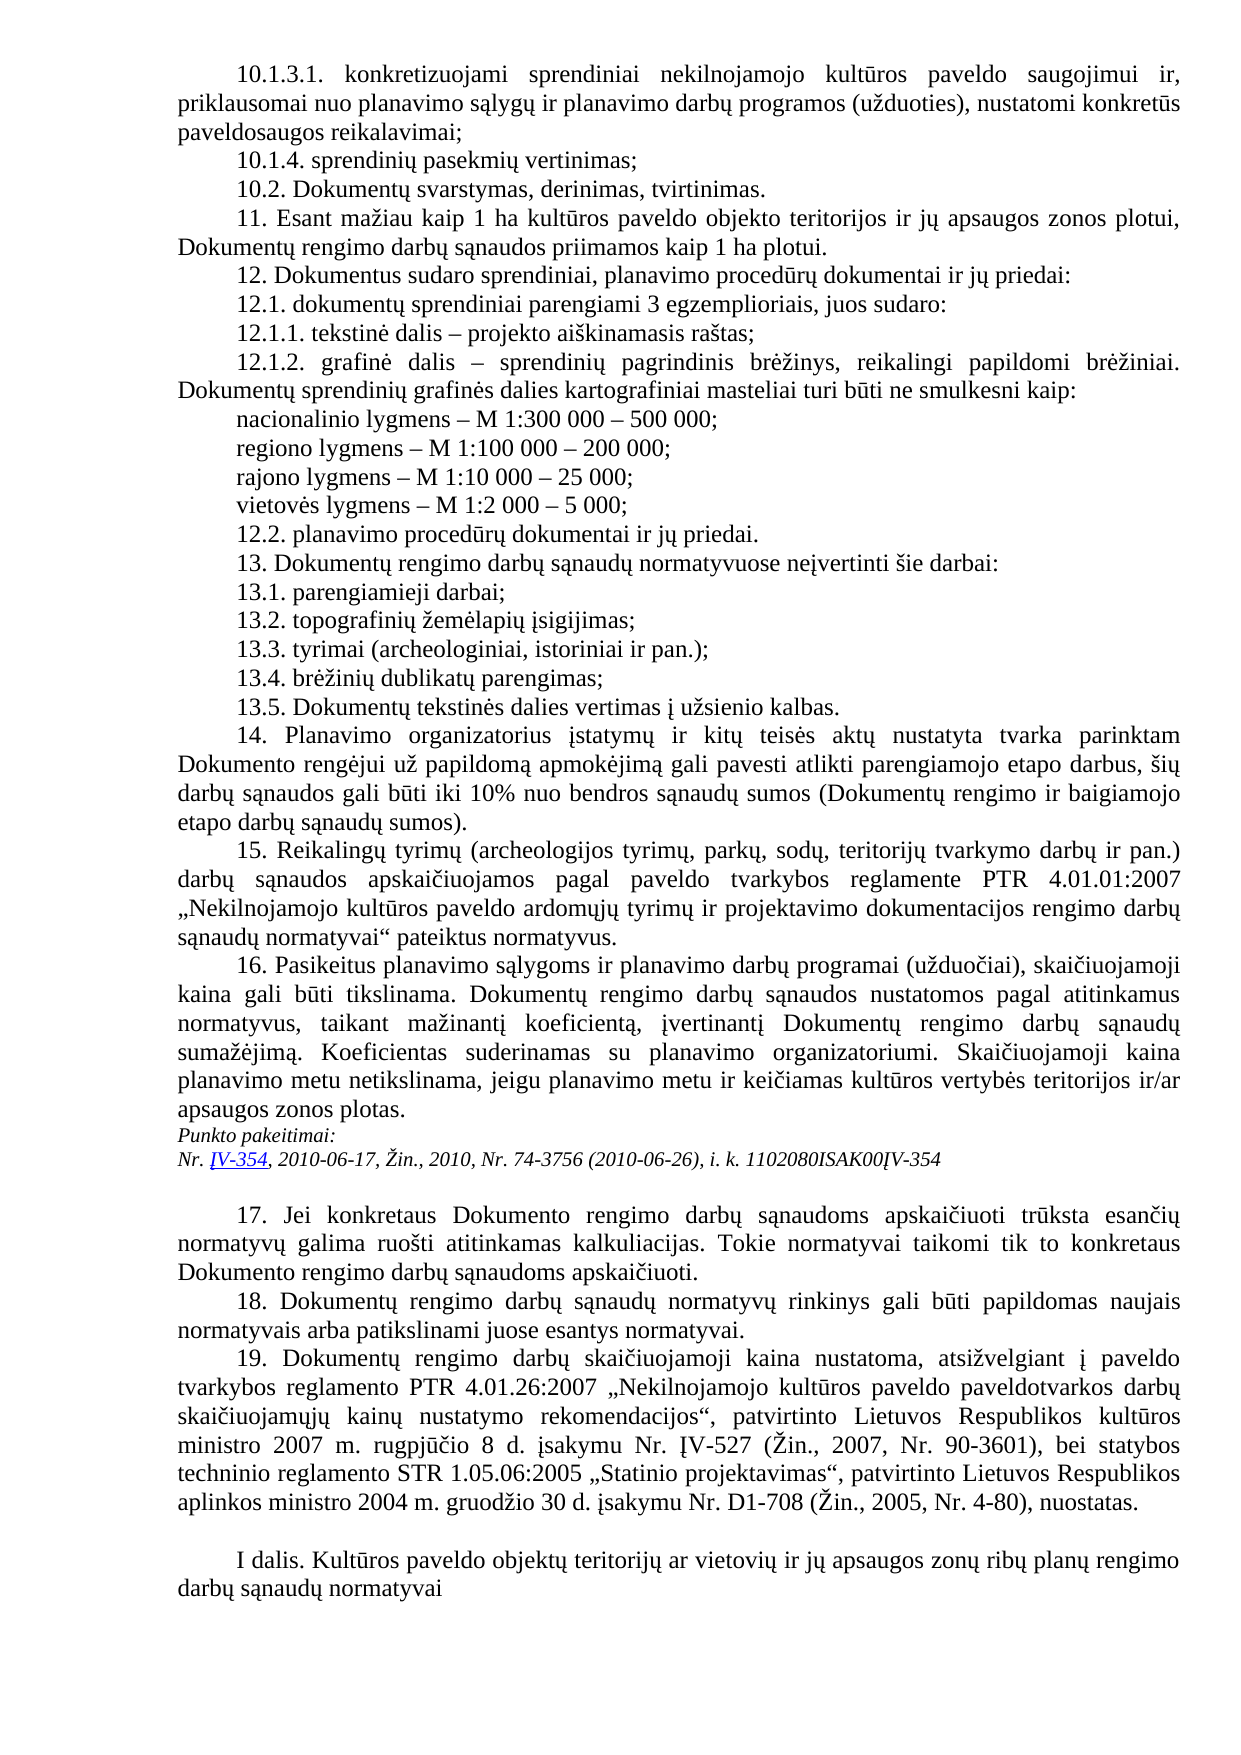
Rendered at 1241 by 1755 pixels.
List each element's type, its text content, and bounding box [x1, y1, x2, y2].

text 12.2. planavimo procedūrų dokumentai ir jų priedai. [177, 519, 1181, 548]
text 15. Reikalingų tyrimų (archeologijos tyrimų, parkų, sodų, teritorijų tvarkymo darbų ir pan.) darbų sąnaudos apskaičiuojamos pagal paveldo tvarkybos reglamente PTR 4.01.01:2007 „Nekilnojamojo kultūros paveldo ardomųjų tyrimų ir projektavimo dokumentacijos rengimo darbų sąnaudų normatyvai“ pateiktus normatyvus. [177, 835, 1181, 950]
text 11. Esant mažiau kaip 1 ha kultūros paveldo objekto teritorijos ir jų apsaugos zonos plotui, Dokumentų rengimo darbų sąnaudos priimamos kaip 1 ha plotui. [177, 203, 1181, 260]
text vietovės lygmens – M 1:2 000 – 5 000; [177, 490, 1181, 519]
text 10.2. Dokumentų svarstymas, derinimas, tvirtinimas. [177, 174, 1181, 203]
text 13.4. brėžinių dublikatų parengimas; [177, 663, 1181, 692]
text 14. Planavimo organizatorius įstatymų ir kitų teisės aktų nustatyta tvarka parinktam Dokumento rengėjui už papildomą apmokėjimą gali pavesti atlikti parengiamojo etapo darbus, šių darbų sąnaudos gali būti iki 10% nuo bendros sąnaudų sumos (Dokumentų rengimo ir baigiamojo etapo darbų sąnaudų sumos). [177, 720, 1181, 835]
text 12.1. dokumentų sprendiniai parengiami 3 egzemplioriais, juos sudaro: [177, 289, 1181, 318]
text I dalis. Kultūros paveldo objektų teritorijų ar vietovių ir jų apsaugos zonų ribų planų rengimo darbų sąnaudų normatyvai [177, 1545, 1181, 1602]
text rajono lygmens – M 1:10 000 – 25 000; [177, 462, 1181, 490]
text 12.1.2. grafinė dalis – sprendinių pagrindinis brėžinys, reikalingi papildomi brėžiniai. Dokumentų sprendinių grafinės dalies kartografiniai masteliai turi būti ne smulkesni kaip: [177, 347, 1181, 404]
text 19. Dokumentų rengimo darbų skaičiuojamoji kaina nustatoma, atsižvelgiant į paveldo tvarkybos reglamento PTR 4.01.26:2007 „Nekilnojamojo kultūros paveldo paveldotvarkos darbų skaičiuojamųjų kainų nustatymo rekomendacijos“, patvirtinto Lietuvos Respublikos kultūros ministro 2007 m. rugpjūčio 8 d. įsakymu Nr. ĮV-527 (Žin., 2007, Nr. 90-3601), bei statybos techninio reglamento STR 1.05.06:2005 „Statinio projektavimas“, patvirtinto Lietuvos Respublikos aplinkos ministro 2004 m. gruodžio 30 d. įsakymu Nr. D1-708 (Žin., 2005, Nr. 4-80), nuostatas. [177, 1343, 1181, 1516]
text 12. Dokumentus sudaro sprendiniai, planavimo procedūrų dokumentai ir jų priedai: [177, 260, 1181, 289]
text 13. Dokumentų rengimo darbų sąnaudų normatyvuose neįvertinti šie darbai: [177, 548, 1181, 577]
text nacionalinio lygmens – M 1:300 000 – 500 000; [177, 404, 1181, 433]
text 13.2. topografinių žemėlapių įsigijimas; [177, 605, 1181, 634]
text 13.5. Dokumentų tekstinės dalies vertimas į užsienio kalbas. [177, 692, 1181, 720]
text 12.1.1. tekstinė dalis – projekto aiškinamasis raštas; [177, 318, 1181, 347]
text regiono lygmens – M 1:100 000 – 200 000; [177, 433, 1181, 462]
text 13.3. tyrimai (archeologiniai, istoriniai ir pan.); [177, 634, 1181, 663]
text Punkto pakeitimai: [177, 1123, 1181, 1147]
text 16. Pasikeitus planavimo sąlygoms ir planavimo darbų programai (užduočiai), skaičiuojamoji kaina gali būti tikslinama. Dokumentų rengimo darbų sąnaudos nustatomos pagal atitinkamus normatyvus, taikant mažinantį koeficientą, įvertinantį Dokumentų rengimo darbų sąnaudų sumažėjimą. Koeficientas suderinamas su planavimo organizatoriumi. Skaičiuojamoji kaina planavimo metu netikslinama, jeigu planavimo metu ir keičiamas kultūros vertybės teritorijos ir/ar apsaugos zonos plotas. [177, 950, 1181, 1123]
text 13.1. parengiamieji darbai; [177, 577, 1181, 605]
text Nr. ĮV-354, 2010-06-17, Žin., 2010, Nr. 74-3756 (2010-06-26), i. k. 1102080ISAK00ĮV-354 [177, 1147, 1181, 1171]
text 18. Dokumentų rengimo darbų sąnaudų normatyvų rinkinys gali būti papildomas naujais normatyvais arba patikslinami juose esantys normatyvai. [177, 1286, 1181, 1343]
text 10.1.3.1. konkretizuojami sprendiniai nekilnojamojo kultūros paveldo saugojimui ir, priklausomai nuo planavimo sąlygų ir planavimo darbų programos (užduoties), nustatomi konkretūs paveldosaugos reikalavimai; [177, 59, 1181, 145]
text 17. Jei konkretaus Dokumento rengimo darbų sąnaudoms apskaičiuoti trūksta esančių normatyvų galima ruošti atitinkamas kalkuliacijas. Tokie normatyvai taikomi tik to konkretaus Dokumento rengimo darbų sąnaudoms apskaičiuoti. [177, 1200, 1181, 1286]
text 10.1.4. sprendinių pasekmių vertinimas; [177, 145, 1181, 174]
